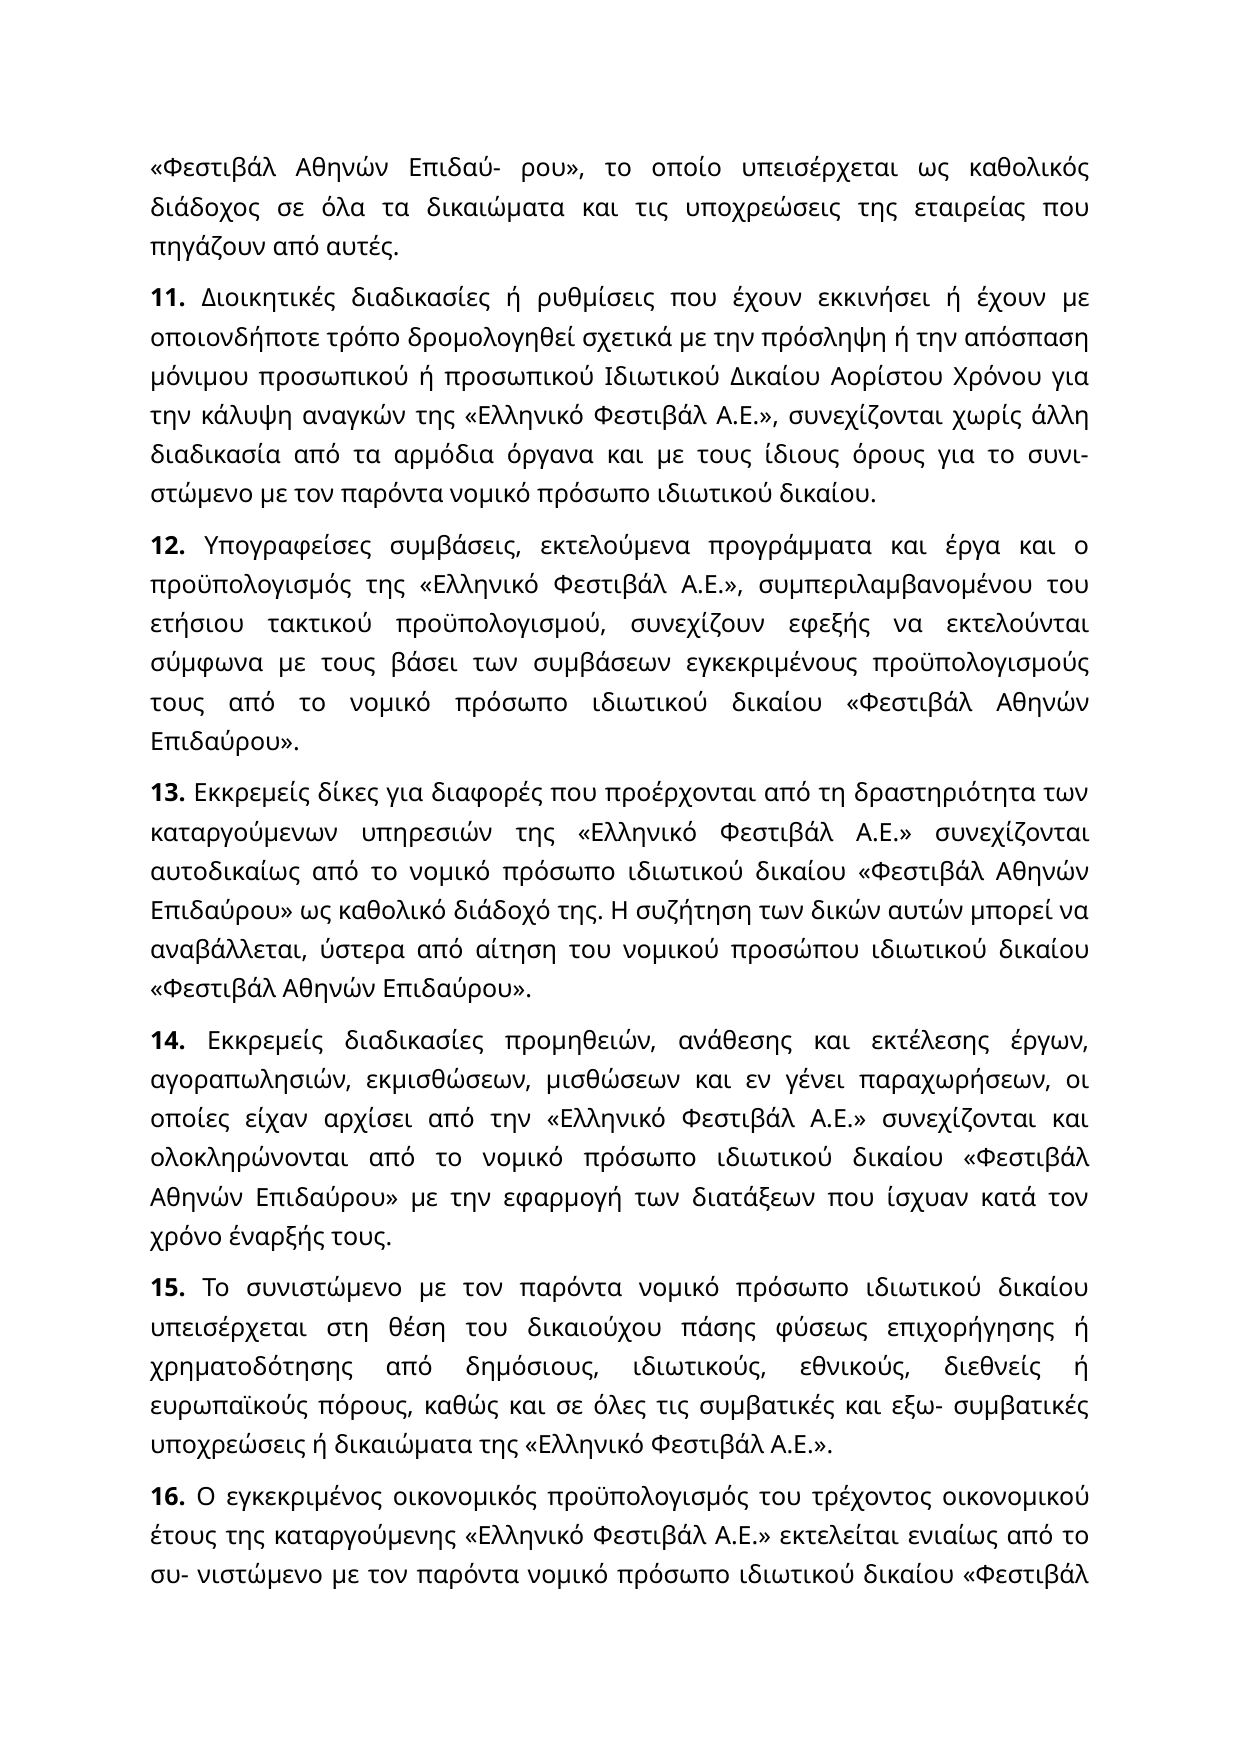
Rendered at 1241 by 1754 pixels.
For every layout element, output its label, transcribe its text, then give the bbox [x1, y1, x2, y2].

text 16. Ο εγκεκριμένος οικονομικός προϋπολογισμός του τρέχοντος οικονομικού έτους της καταργούμενης «Ελληνικό Φεστιβάλ Α.Ε.» εκτελείται ενιαίως από το συ- νιστώμενο με τον παρόντα νομικό πρόσωπο ιδιωτικού δικαίου «Φεστιβάλ [150, 1478, 1090, 1591]
text 13. Εκκρεμείς δίκες για διαφορές που προέρχονται από τη δραστηριότητα των καταργούμενων υπηρεσιών της «Ελληνικό Φεστιβάλ Α.Ε.» συνεχίζονται αυτοδικαίως από το νομικό πρόσωπο ιδιωτικού δικαίου «Φεστιβάλ Αθηνών Επιδαύρου» ως καθολικό διάδοχό της. Η συζήτηση των δικών αυτών μπορεί να αναβάλλεται, ύστερα από αίτηση του νομικού προσώπου ιδιωτικού δικαίου «Φεστιβάλ Αθηνών Επιδαύρου». [150, 775, 1090, 1005]
text 15. Το συνιστώμενο με τον παρόντα νομικό πρόσωπο ιδιωτικού δικαίου υπεισέρχεται στη θέση του δικαιούχου πάσης φύσεως επιχορήγησης ή χρηματοδότησης από δημόσιους, ιδιωτικούς, εθνικούς, διεθνείς ή ευρωπαϊκούς πόρους, καθώς και σε όλες τις συμβατικές και εξω- συμβατικές υποχρεώσεις ή δικαιώματα της «Ελληνικό Φεστιβάλ Α.Ε.». [150, 1270, 1090, 1461]
text 11. Διοικητικές διαδικασίες ή ρυθμίσεις που έχουν εκκινήσει ή έχουν με οποιονδήποτε τρόπο δρομολογηθεί σχετικά με την πρόσληψη ή την απόσπαση μόνιμου προσωπικού ή προσωπικού Ιδιωτικού Δικαίου Αορίστου Χρόνου για την κάλυψη αναγκών της «Ελληνικό Φεστιβάλ Α.Ε.», συνεχίζονται χωρίς άλλη διαδικασία από τα αρμόδια όργανα και με τους ίδιους όρους για το συνι- στώμενο με τον παρόντα νομικό πρόσωπο ιδιωτικού δικαίου. [150, 280, 1090, 510]
text 14. Εκκρεμείς διαδικασίες προμηθειών, ανάθεσης και εκτέλεσης έργων, αγοραπωλησιών, εκμισθώσεων, μισθώσεων και εν γένει παραχωρήσεων, οι οποίες είχαν αρχίσει από την «Ελληνικό Φεστιβάλ Α.Ε.» συνεχίζονται και ολοκληρώνονται από το νομικό πρόσωπο ιδιωτικού δικαίου «Φεστιβάλ Αθηνών Επιδαύρου» με την εφαρμογή των διατάξεων που ίσχυαν κατά τον χρόνο έναρξής τους. [150, 1022, 1090, 1252]
text 12. Υπογραφείσες συμβάσεις, εκτελούμενα προγράμματα και έργα και ο προϋπολογισμός της «Ελληνικό Φεστιβάλ Α.Ε.», συμπεριλαμβανομένου του ετήσιου τακτικού προϋπολογισμού, συνεχίζουν εφεξής να εκτελούνται σύμφωνα με τους βάσει των συμβάσεων εγκεκριμένους προϋπολογισμούς τους από το νομικό πρόσωπο ιδιωτικού δικαίου «Φεστιβάλ Αθηνών Επιδαύρου». [150, 527, 1090, 757]
text «Φεστιβάλ Αθηνών Επιδαύ- ρου», το οποίο υπεισέρχεται ως καθολικός διάδοχος σε όλα τα δικαιώματα και τις υποχρεώσεις της εταιρείας που πηγάζουν από αυτές. [150, 150, 1090, 262]
